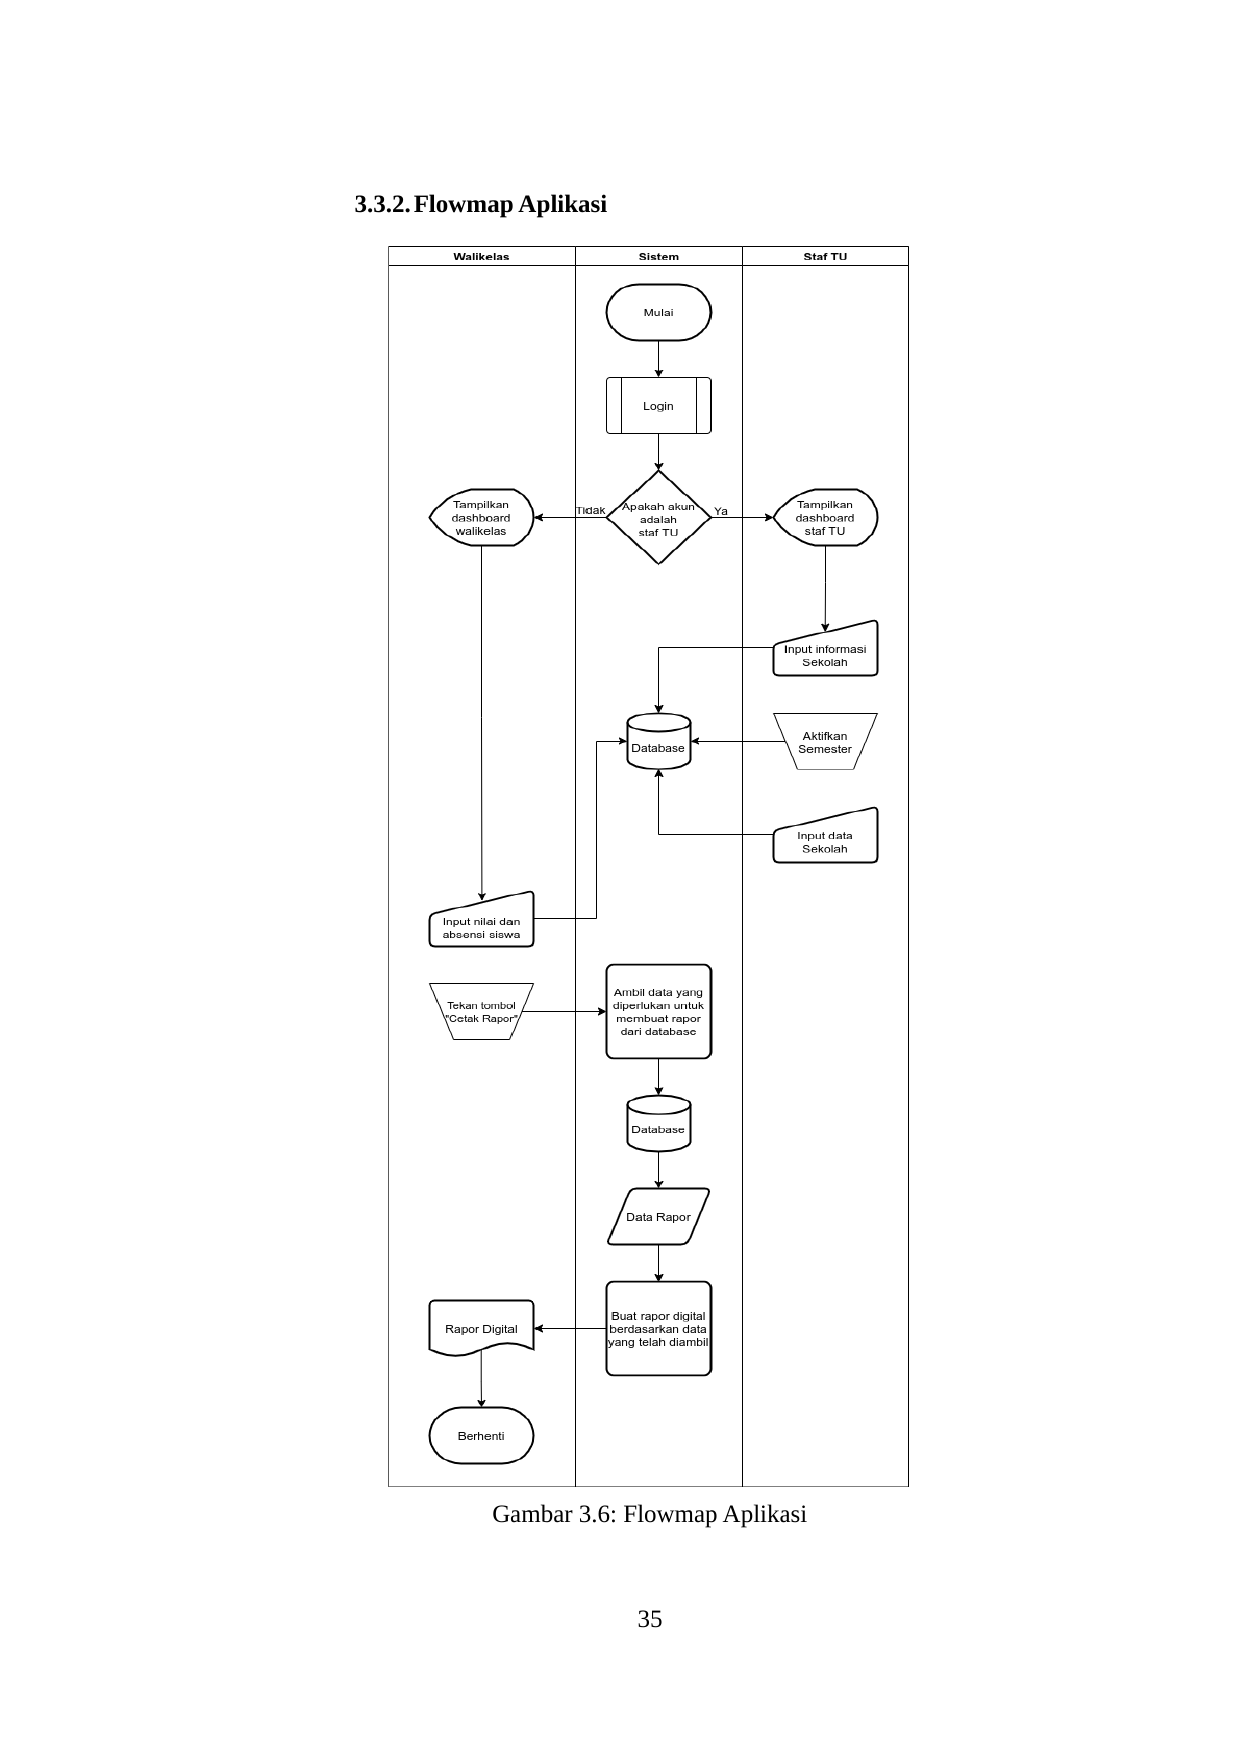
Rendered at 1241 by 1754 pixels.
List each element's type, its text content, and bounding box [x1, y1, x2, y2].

text Gambar 3.6: Flowmap Aplikasi [388, 1487, 911, 1531]
picture [388, 246, 911, 1487]
subtitle Flowmap Aplikasi [354, 177, 1063, 221]
